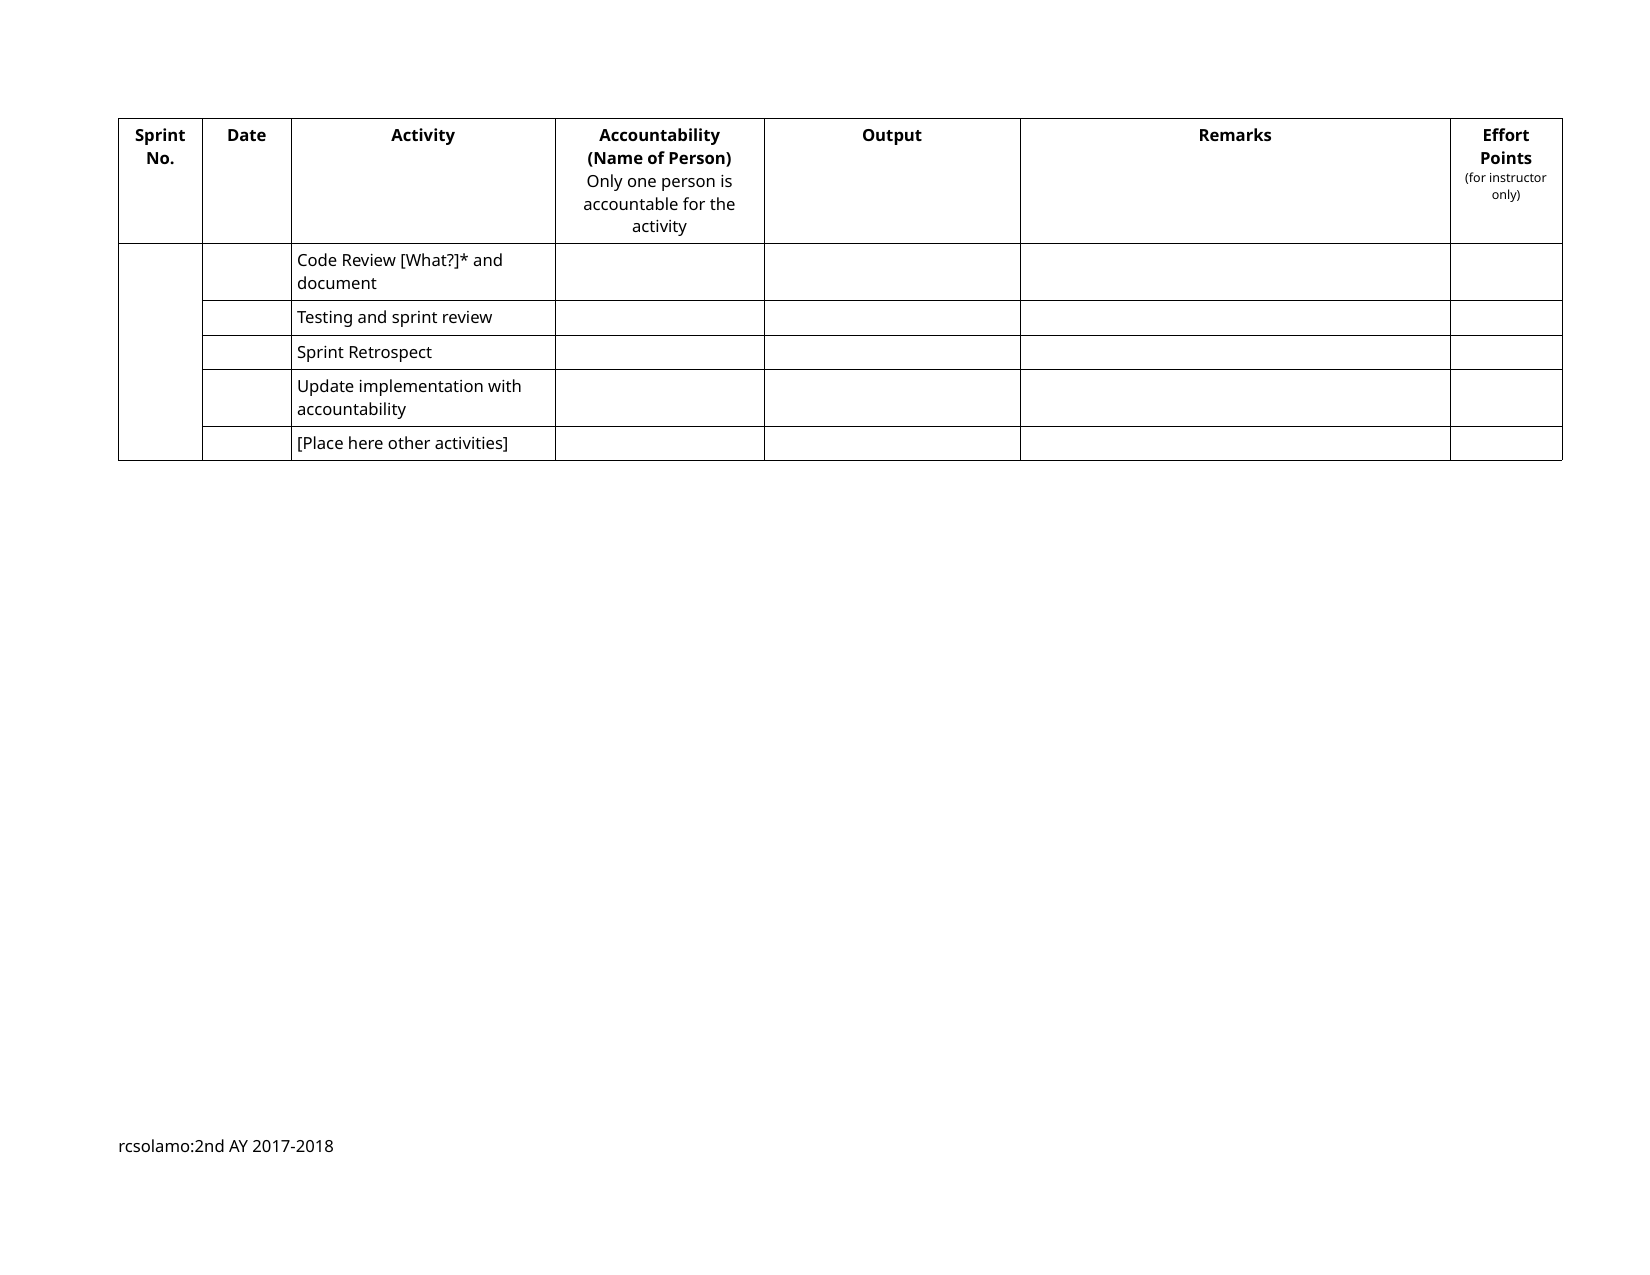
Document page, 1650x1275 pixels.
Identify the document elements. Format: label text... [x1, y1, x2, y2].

table_cell [765, 427, 1020, 460]
table_header Accountability (Name of Person) Only one person is accountable for the activity [556, 119, 764, 243]
table_cell Sprint Retrospect [292, 336, 555, 369]
table_cell Update implementation with accountability [292, 370, 555, 426]
table_cell [203, 301, 291, 334]
table_cell [1451, 370, 1562, 426]
table_cell [765, 336, 1020, 369]
table_cell [203, 244, 291, 300]
table_cell [556, 427, 764, 460]
table_cell [765, 244, 1020, 300]
table_cell [1021, 244, 1450, 300]
table_cell [765, 301, 1020, 334]
table_cell [1451, 244, 1562, 300]
table_cell [119, 244, 202, 460]
table_cell [556, 244, 764, 300]
table_cell [1021, 301, 1450, 334]
table_header Sprint No. [119, 119, 202, 243]
table_cell [1451, 427, 1562, 460]
table_cell Code Review [What?]* and document [292, 244, 555, 300]
table_cell [1021, 370, 1450, 426]
table_cell [1021, 336, 1450, 369]
table_cell [Place here other activities] [292, 427, 555, 460]
table_header Effort Points (for instructor only) [1451, 119, 1562, 243]
table_cell [1451, 301, 1562, 334]
table_cell [203, 370, 291, 426]
table_cell [203, 427, 291, 460]
table_header Remarks [1021, 119, 1450, 243]
table_cell [556, 370, 764, 426]
table_cell [1021, 427, 1450, 460]
table_cell Testing and sprint review [292, 301, 555, 334]
table_cell [556, 336, 764, 369]
table_cell [556, 301, 764, 334]
table_header Activity [292, 119, 555, 243]
table_cell [203, 336, 291, 369]
table_header Date [203, 119, 291, 243]
table_header Output [765, 119, 1020, 243]
table_cell [1451, 336, 1562, 369]
table_cell [765, 370, 1020, 426]
